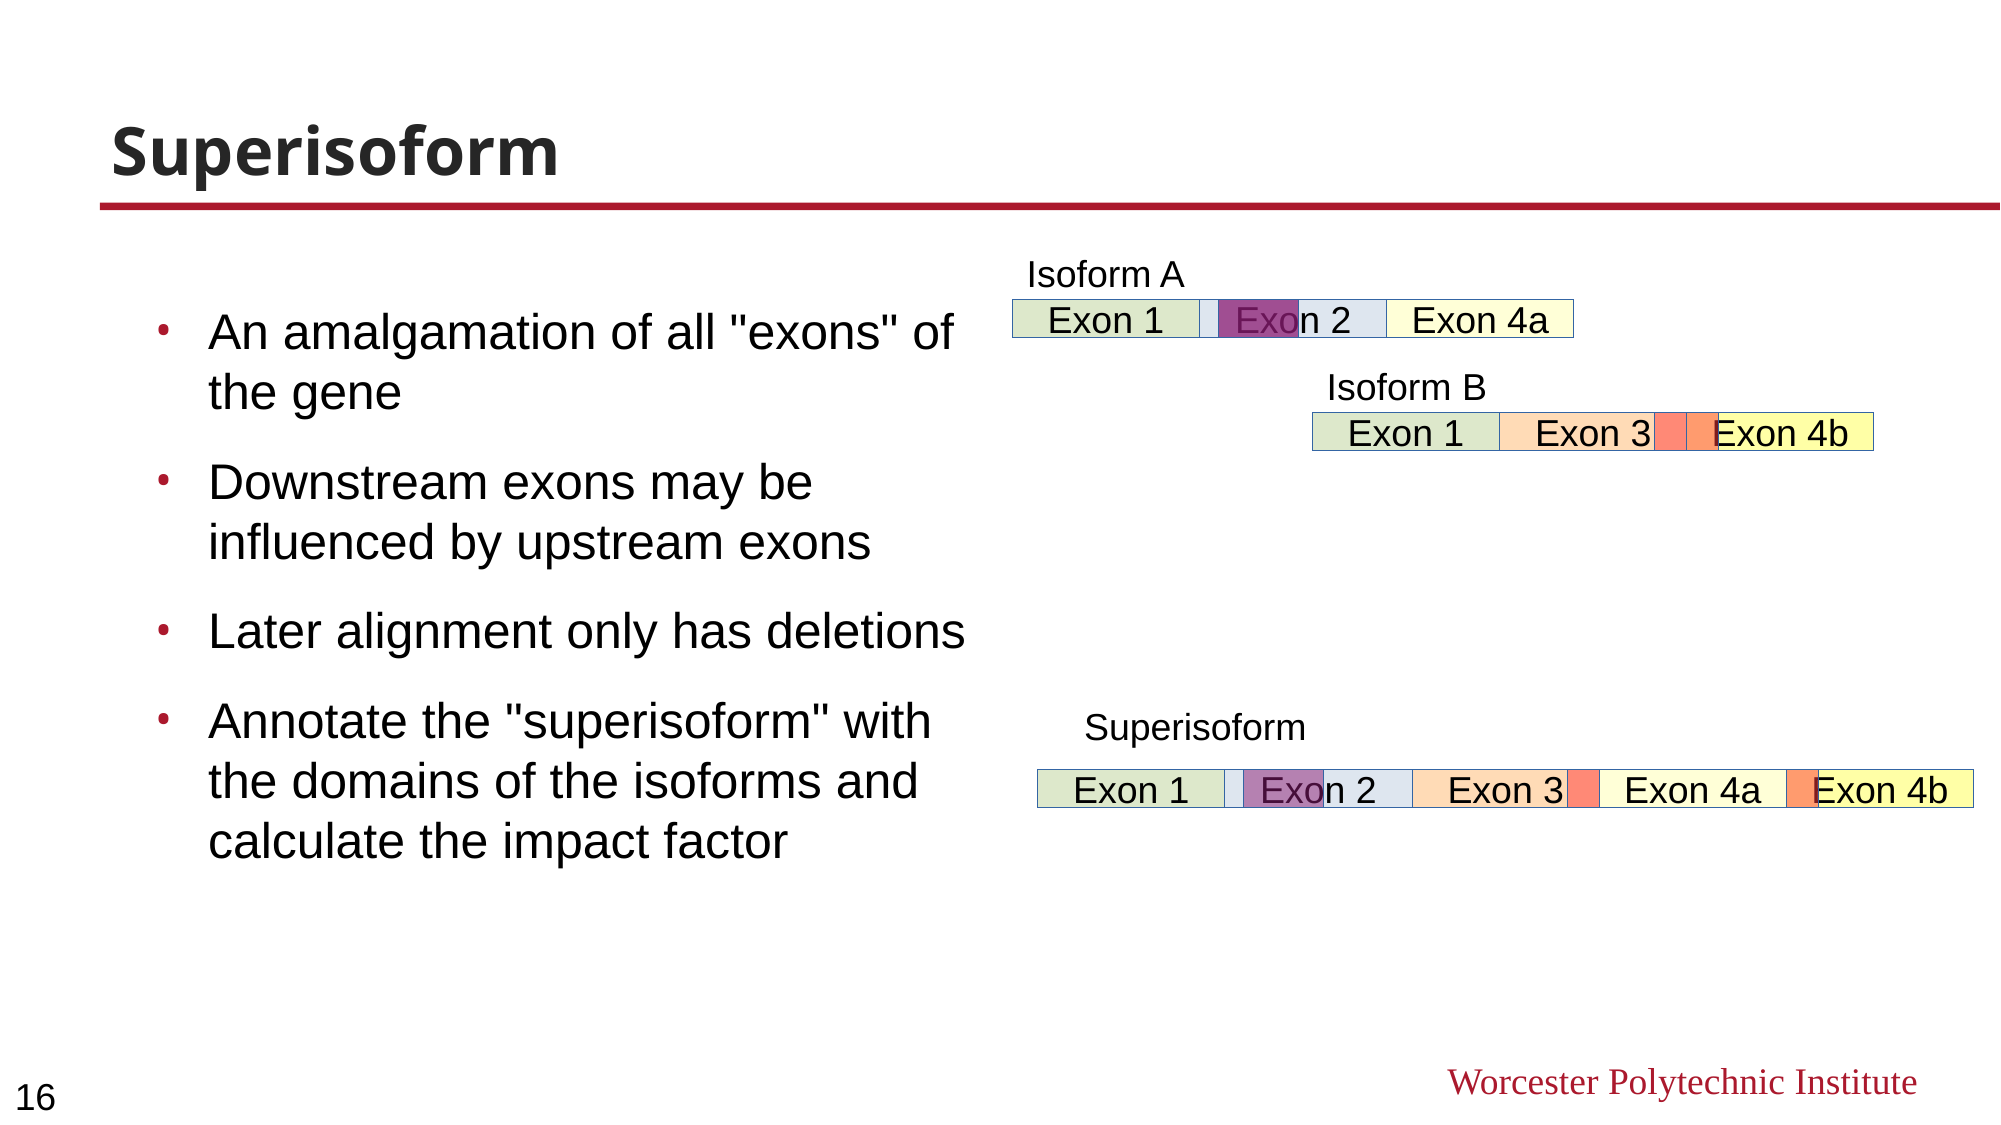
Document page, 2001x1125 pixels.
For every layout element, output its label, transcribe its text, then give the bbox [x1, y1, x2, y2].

text_box [1243, 769, 1324, 808]
text_box Exon 4b [1719, 412, 1874, 451]
text_box Exon 3 [1499, 412, 1654, 451]
text_box [1567, 769, 1600, 808]
text_box [1654, 412, 1719, 451]
text_box Exon 4a [1386, 299, 1574, 338]
text_box Exon 1 [1012, 300, 1199, 338]
text_box Isoform B [1311, 355, 1538, 413]
text_box Superisoform [1069, 695, 1332, 769]
text_box [0, 1069, 629, 1125]
text_box Exon 4b [1819, 769, 1974, 808]
text_box Isoform A [1011, 242, 1238, 300]
text_box Exon 2 [1324, 769, 1412, 808]
text_box Exon 2 [1199, 300, 1218, 338]
text_box Exon 1 [1037, 769, 1224, 808]
text_box Exon 3 [1412, 769, 1567, 808]
text_box Exon 2 [1224, 769, 1243, 808]
text_box Exon 4a [1600, 769, 1786, 808]
list An amalgamation of all "exons" of the gene Downstream exons may be influenced by upstream exons Later alignment only has deletions Annotate the "superisoform" with the domains of the isoforms and calculate the impact factor [137, 299, 988, 1050]
text_box Exon 2 [1299, 299, 1386, 338]
text_box [1786, 769, 1819, 808]
text_box Exon 1 [1312, 413, 1499, 451]
text_box [1218, 299, 1299, 338]
title Superisoform [111, 118, 1837, 189]
